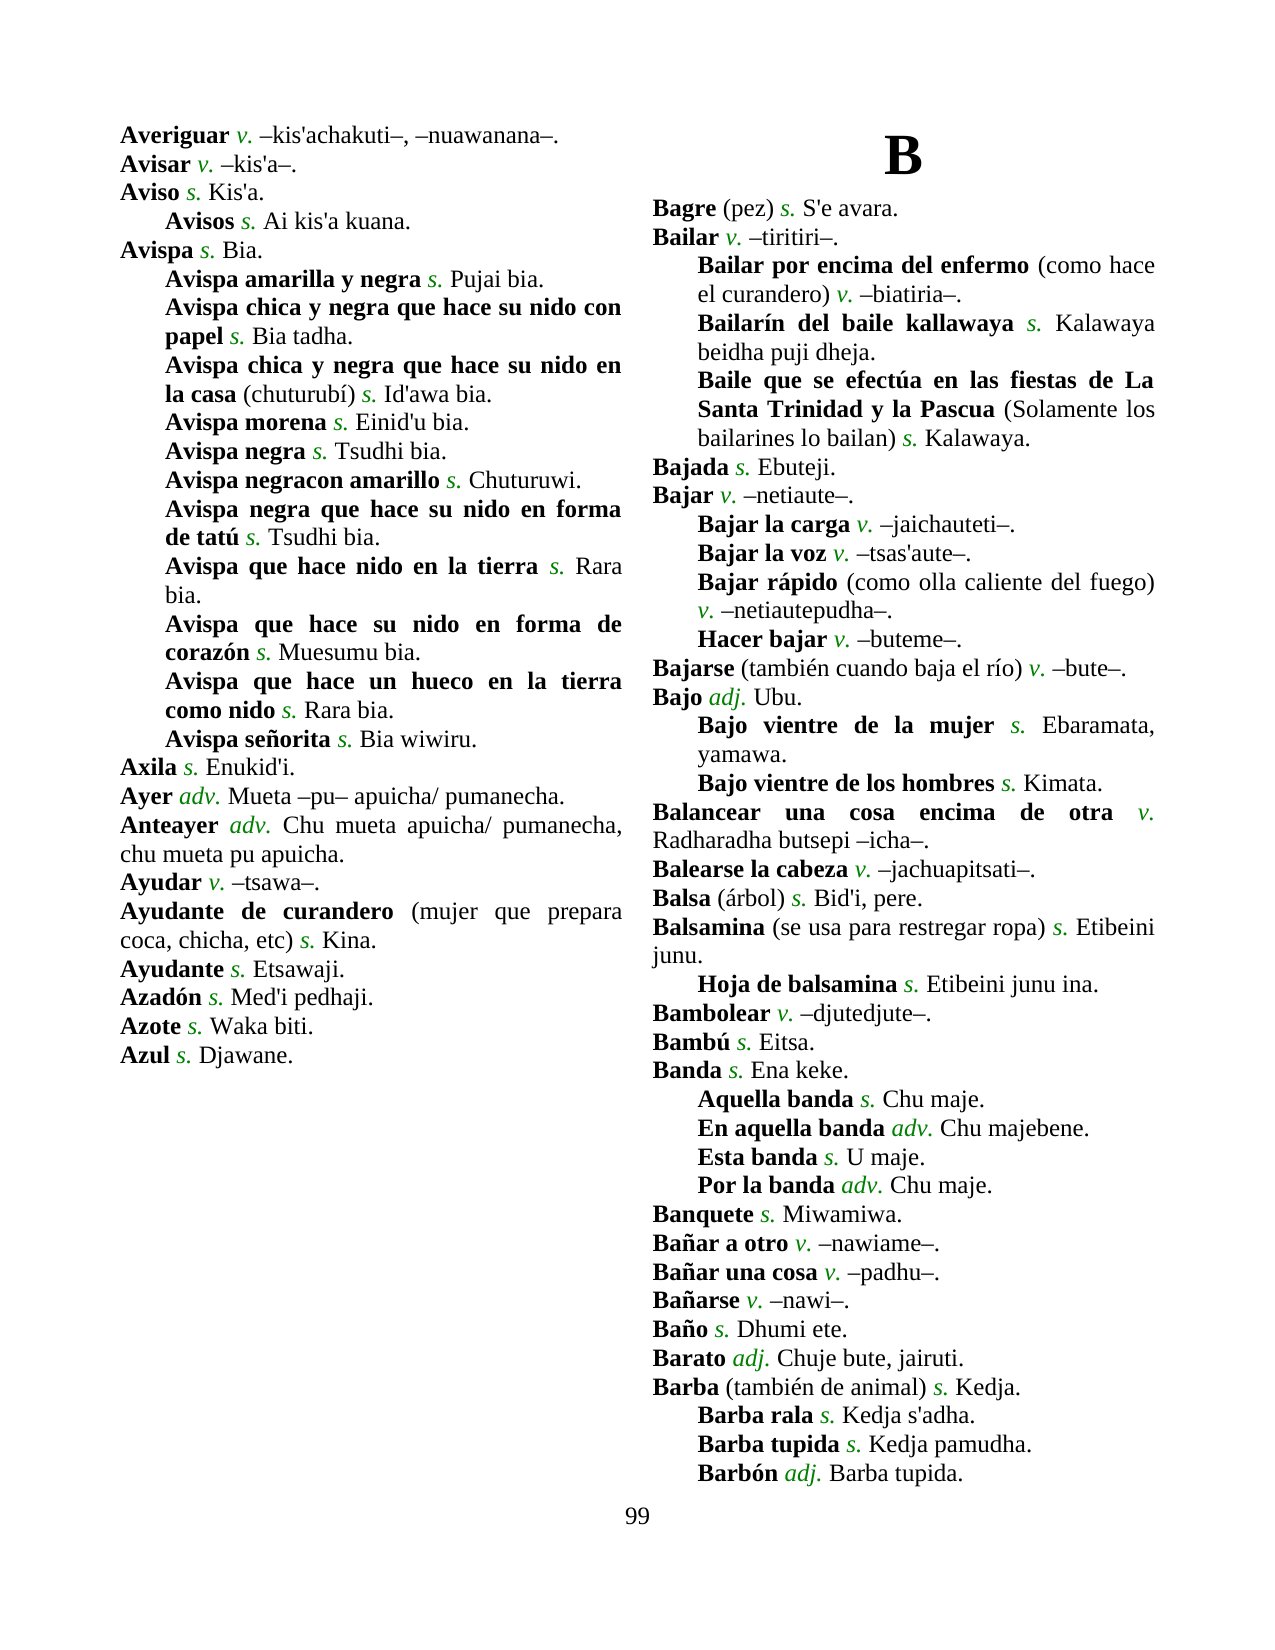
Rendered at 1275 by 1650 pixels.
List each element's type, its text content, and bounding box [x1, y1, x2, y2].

text Azadón s. Med'i pedhaji. [120, 982, 622, 1011]
text Esta banda s. U maje. [652, 1142, 1155, 1171]
text Baño s. Dhumi ete. [652, 1314, 1155, 1343]
text Por la banda adv. Chu maje. [652, 1171, 1155, 1199]
text Avispa chica y negra que hace su nido con papel s. Bia tadha. [120, 292, 622, 350]
text Barba tupida s. Kedja pamudha. [652, 1429, 1155, 1458]
text Hoja de balsamina s. Etibeini junu ina. [652, 969, 1155, 998]
text Balearse la cabeza v. –jachuapitsati–. [652, 854, 1155, 883]
text Bañar a otro v. –nawiame–. [652, 1228, 1155, 1257]
text Azote s. Waka biti. [120, 1011, 622, 1040]
text B [652, 120, 1155, 187]
text Bailarín del baile kallawaya s. Kalawaya beidha puji dheja. [652, 308, 1155, 366]
text Ayudar v. –tsawa–. [120, 867, 622, 896]
text Avisos s. Ai kis'a kuana. [120, 206, 622, 235]
text Ayudante s. Etsawaji. [120, 954, 622, 982]
text Avispa negracon amarillo s. Chuturuwi. [120, 465, 622, 494]
text Hacer bajar v. –buteme–. [652, 624, 1155, 653]
text Azul s. Djawane. [120, 1040, 622, 1069]
text Bailar v. –tiritiri–. [652, 222, 1155, 251]
text Avispa morena s. Einid'u bia. [120, 407, 622, 436]
text Avispa amarilla y negra s. Pujai bia. [120, 264, 622, 292]
text Bambú s. Eitsa. [652, 1027, 1155, 1056]
text Averiguar v. –kis'achakuti–, –nuawanana–. [120, 120, 622, 149]
text Banquete s. Miwamiwa. [652, 1199, 1155, 1228]
text Bajada s. Ebuteji. [652, 452, 1155, 481]
text Bailar por encima del enfermo (como hace el curandero) v. –biatiria–. [652, 251, 1155, 308]
text Bajarse (también cuando baja el río) v. –bute–. [652, 653, 1155, 682]
text Bajar la voz v. –tsas'aute–. [652, 538, 1155, 567]
text Barato adj. Chuje bute, jairuti. [652, 1343, 1155, 1372]
text Balsa (árbol) s. Bid'i, pere. [652, 883, 1155, 912]
text Bambolear v. –djutedjute–. [652, 998, 1155, 1027]
text Avisar v. –kis'a–. [120, 149, 622, 177]
text Ayudante de curandero (mujer que prepara coca, chicha, etc) s. Kina. [120, 896, 622, 954]
text Ayer adv. Mueta –pu– apuicha/ pumanecha. [120, 781, 622, 810]
text Avispa que hace nido en la tierra s. Rara bia. [120, 551, 622, 609]
text Axila s. Enukid'i. [120, 752, 622, 781]
text Bagre (pez) s. S'e avara. [652, 193, 1155, 222]
text Bajo vientre de los hombres s. Kimata. [652, 768, 1155, 797]
text En aquella banda adv. Chu majebene. [652, 1113, 1155, 1142]
text Bajar v. –netiaute–. [652, 481, 1155, 509]
text Barba (también de animal) s. Kedja. [652, 1372, 1155, 1401]
text Baile que se efectúa en las fiestas de La Santa Trinidad y la Pascua (Solamente los bailarines lo bailan) s. Kalawaya. [652, 366, 1155, 452]
text Bajo adj. Ubu. [652, 682, 1155, 711]
text Aquella banda s. Chu maje. [652, 1084, 1155, 1113]
text Bajar la carga v. –jaichauteti–. [652, 509, 1155, 538]
text Balancear una cosa encima de otra v. Radharadha butsepi –icha–. [652, 797, 1155, 854]
text Avispa chica y negra que hace su nido en la casa (chuturubí) s. Id'awa bia. [120, 350, 622, 407]
text Bañar una cosa v. –padhu–. [652, 1257, 1155, 1286]
text Aviso s. Kis'a. [120, 177, 622, 206]
text Barba rala s. Kedja s'adha. [652, 1401, 1155, 1429]
text Avispa negra que hace su nido en forma de tatú s. Tsudhi bia. [120, 494, 622, 551]
text Bañarse v. –nawi–. [652, 1286, 1155, 1314]
text Barbón adj. Barba tupida. [652, 1458, 1155, 1487]
text Avispa que hace su nido en forma de corazón s. Muesumu bia. [120, 609, 622, 666]
text Bajo vientre de la mujer s. Ebaramata, yamawa. [652, 711, 1155, 768]
text Avispa negra s. Tsudhi bia. [120, 436, 622, 465]
text Avispa señorita s. Bia wiwiru. [120, 724, 622, 752]
text Balsamina (se usa para restregar ropa) s. Etibeini junu. [652, 912, 1155, 969]
text Bajar rápido (como olla caliente del fuego) v. –netiautepudha–. [652, 567, 1155, 624]
text Banda s. Ena keke. [652, 1056, 1155, 1084]
text Avispa que hace un hueco en la tierra como nido s. Rara bia. [120, 666, 622, 724]
text Anteayer adv. Chu mueta apuicha/ pumanecha, chu mueta pu apuicha. [120, 810, 622, 867]
text Avispa s. Bia. [120, 235, 622, 264]
